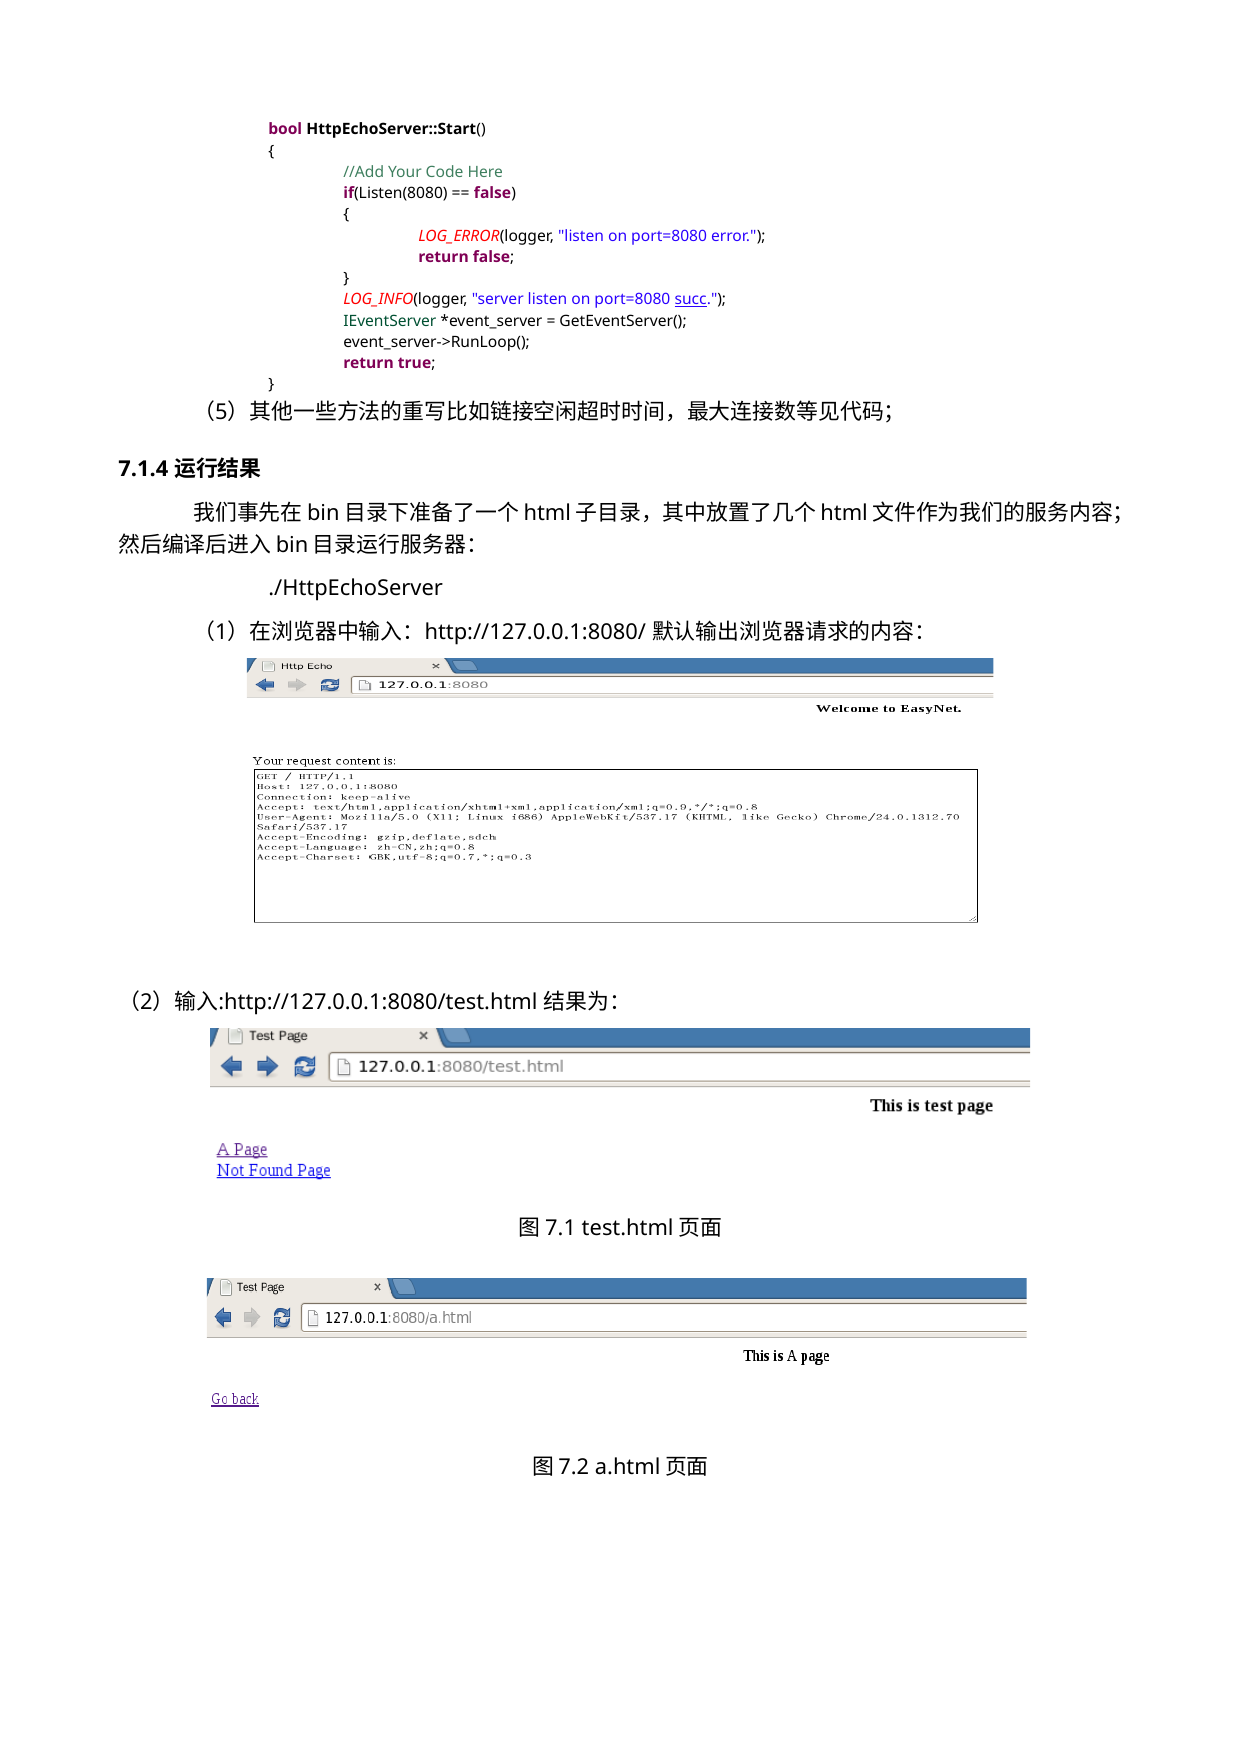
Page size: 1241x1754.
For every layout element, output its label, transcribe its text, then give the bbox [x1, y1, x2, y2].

text 图7.2 a.html页面 [118, 1254, 1122, 1481]
picture [210, 1028, 1030, 1210]
text } [118, 373, 1122, 394]
picture [206, 1278, 1027, 1449]
subtitle 7.1.4 运行结果 [118, 451, 1122, 483]
text return true; [118, 352, 1122, 373]
text return false; [118, 246, 1122, 267]
text { [118, 139, 1122, 161]
text IEventServer *event_server = GetEventServer(); [118, 309, 1122, 331]
text //Add Your Code Here [118, 161, 1122, 182]
text LOG_ERROR(logger, "listen on port=8080 error."); [118, 224, 1122, 246]
text } [118, 267, 1122, 288]
text event_server->RunLoop(); [118, 331, 1122, 352]
text if(Listen(8080) == false) [118, 182, 1122, 203]
text bool HttpEchoServer::Start() [118, 118, 1122, 139]
text { [118, 203, 1122, 224]
text （5）其他一些方法的重写比如链接空闲超时时间，最大连接数等见代码； [118, 394, 1122, 426]
text 我们事先在bin目录下准备了一个html子目录，其中放置了几个html文件作为我们的服务内容；然后编译后进入bin目录运行服务器： [118, 495, 1122, 559]
text ./HttpEchoServer [118, 571, 1122, 601]
text （2）输入:http://127.0.0.1:8080/test.html 结果为： [118, 984, 1122, 1016]
text LOG_INFO(logger, "server listen on port=8080 succ."); [118, 288, 1122, 309]
text （1）在浏览器中输入：http://127.0.0.1:8080/ 默认输出浏览器请求的内容： [118, 614, 1122, 646]
text 图7.1 test.html页面 [118, 1210, 1122, 1242]
picture [246, 658, 994, 931]
